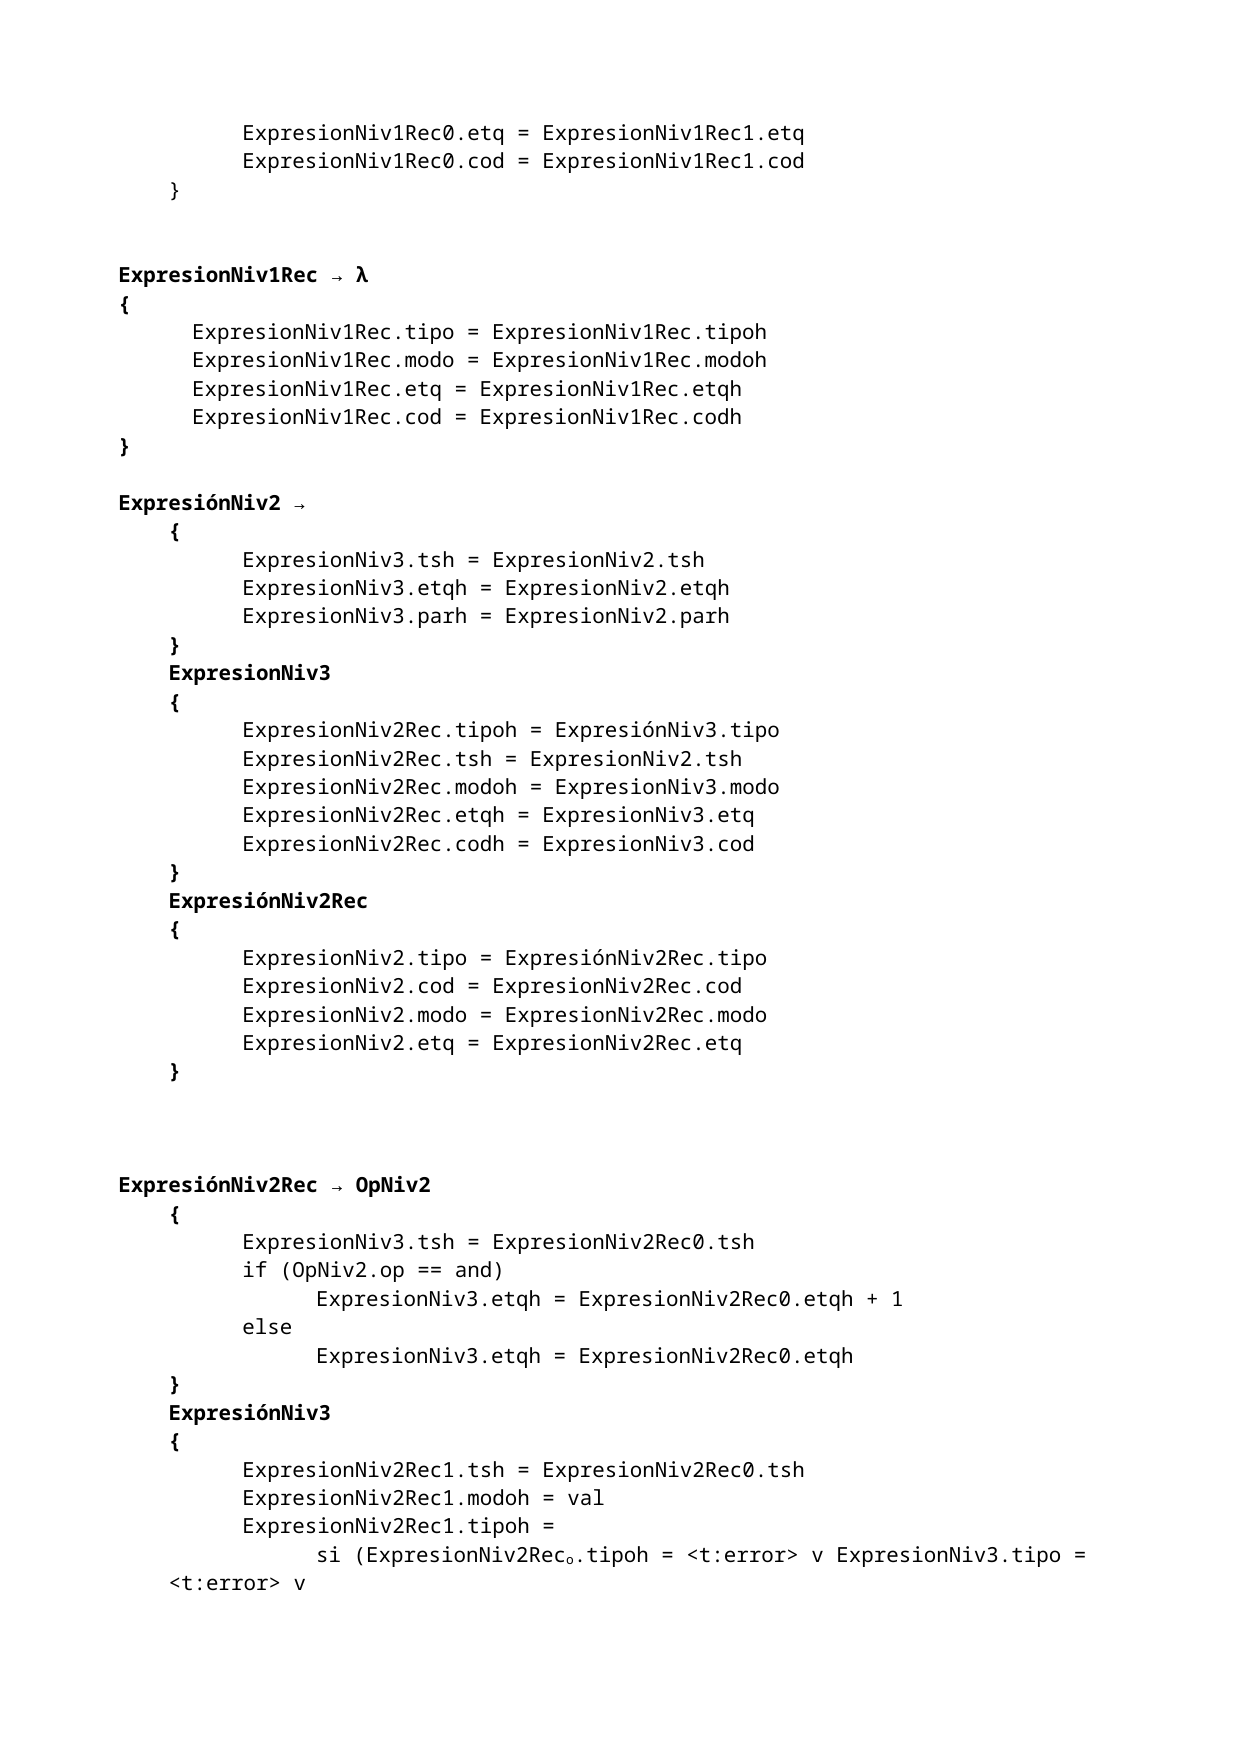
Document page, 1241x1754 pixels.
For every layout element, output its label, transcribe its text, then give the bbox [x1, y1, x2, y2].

text { [118, 289, 1122, 317]
text ExpresionNiv3.parh = ExpresionNiv2.parh [168, 602, 1122, 630]
text ExpresiónNiv3 [168, 1398, 1122, 1426]
text ExpresionNiv2Rec.codh = ExpresionNiv3.cod [168, 829, 1122, 857]
text else [168, 1312, 1122, 1341]
text } [118, 431, 1122, 459]
text ExpresionNiv2Rec1.tipoh = [168, 1512, 1122, 1540]
text ExpresionNiv2Rec.tsh = ExpresionNiv2.tsh [168, 744, 1122, 772]
text ExpresionNiv3.etqh = ExpresionNiv2.etqh [168, 573, 1122, 602]
text ExpresionNiv2Rec1.tsh = ExpresionNiv2Rec0.tsh [168, 1455, 1122, 1483]
text ExpresionNiv1Rec.cod = ExpresionNiv1Rec.codh [118, 402, 1122, 431]
text ExpresionNiv1Rec.tipo = ExpresionNiv1Rec.tipoh [118, 317, 1122, 346]
text if (OpNiv2.op == and) [168, 1256, 1122, 1284]
text ExpresionNiv3.tsh = ExpresionNiv2.tsh [168, 545, 1122, 573]
text ExpresionNiv1Rec0.cod = ExpresionNiv1Rec1.cod [168, 147, 1122, 175]
text ExpresiónNiv2 → [118, 488, 1122, 516]
text ExpresionNiv2Rec1.modoh = val [168, 1483, 1122, 1512]
text ExpresionNiv3.tsh = ExpresionNiv2Rec0.tsh [168, 1227, 1122, 1256]
text } [168, 1057, 1122, 1085]
text ExpresionNiv3.etqh = ExpresionNiv2Rec0.etqh + 1 [168, 1284, 1122, 1312]
text { [168, 687, 1122, 715]
text ExpresionNiv1Rec.etq = ExpresionNiv1Rec.etqh [118, 374, 1122, 402]
text ExpresionNiv2.cod = ExpresionNiv2Rec.cod [168, 971, 1122, 1000]
text ExpresionNiv2.etq = ExpresionNiv2Rec.etq [168, 1028, 1122, 1057]
text } [168, 630, 1122, 658]
text { [168, 1426, 1122, 1455]
text ExpresionNiv2.tipo = ExpresiónNiv2Rec.tipo [168, 943, 1122, 971]
text ExpresionNiv1Rec.modo = ExpresionNiv1Rec.modoh [118, 346, 1122, 374]
text si (ExpresionNiv2Reco.tipoh = <t:error> v ExpresionNiv3.tipo = <t:error> v [168, 1540, 1122, 1597]
text ExpresionNiv2.modo = ExpresionNiv2Rec.modo [168, 1000, 1122, 1028]
text { [168, 516, 1122, 545]
text ExpresiónNiv2Rec → OpNiv2 [118, 1170, 1122, 1199]
text { [168, 914, 1122, 943]
text ExpresionNiv2Rec.modoh = ExpresionNiv3.modo [168, 772, 1122, 801]
text ExpresionNiv2Rec.tipoh = ExpresiónNiv3.tipo [168, 715, 1122, 744]
text } [168, 175, 1122, 203]
text ExpresionNiv1Rec0.etq = ExpresionNiv1Rec1.etq [168, 118, 1122, 147]
text } [168, 1369, 1122, 1398]
text ExpresionNiv3.etqh = ExpresionNiv2Rec0.etqh [168, 1341, 1122, 1369]
text ExpresiónNiv2Rec [168, 886, 1122, 914]
text ExpresionNiv3 [168, 658, 1122, 687]
text } [168, 857, 1122, 886]
text ExpresionNiv2Rec.etqh = ExpresionNiv3.etq [168, 801, 1122, 829]
text { [168, 1199, 1122, 1227]
text ExpresionNiv1Rec → λ [118, 260, 1122, 289]
